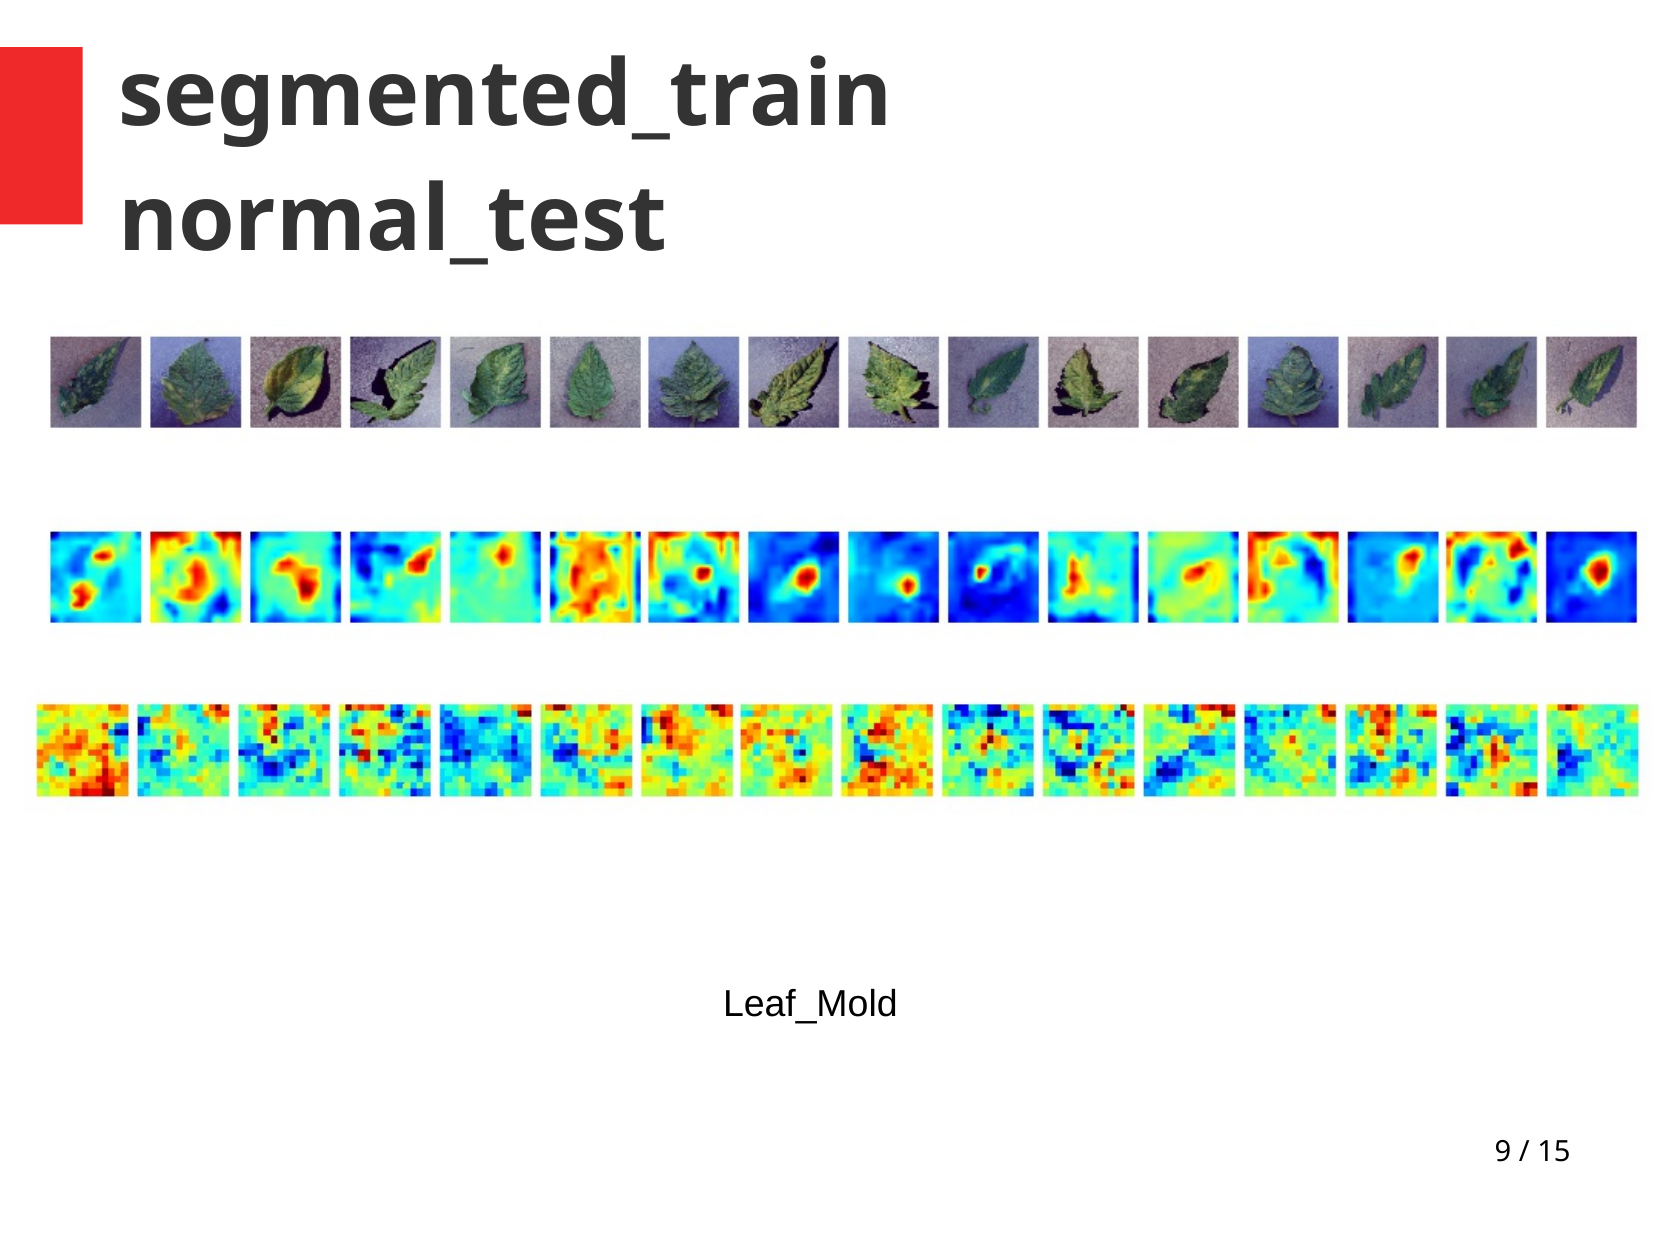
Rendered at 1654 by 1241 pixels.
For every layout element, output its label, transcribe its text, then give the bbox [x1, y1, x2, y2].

picture [0, 320, 1654, 466]
picture [0, 689, 1654, 835]
text_box Leaf_Mold [708, 975, 913, 1032]
picture [0, 515, 1654, 661]
title segmented_train normal_test [118, 45, 1571, 260]
